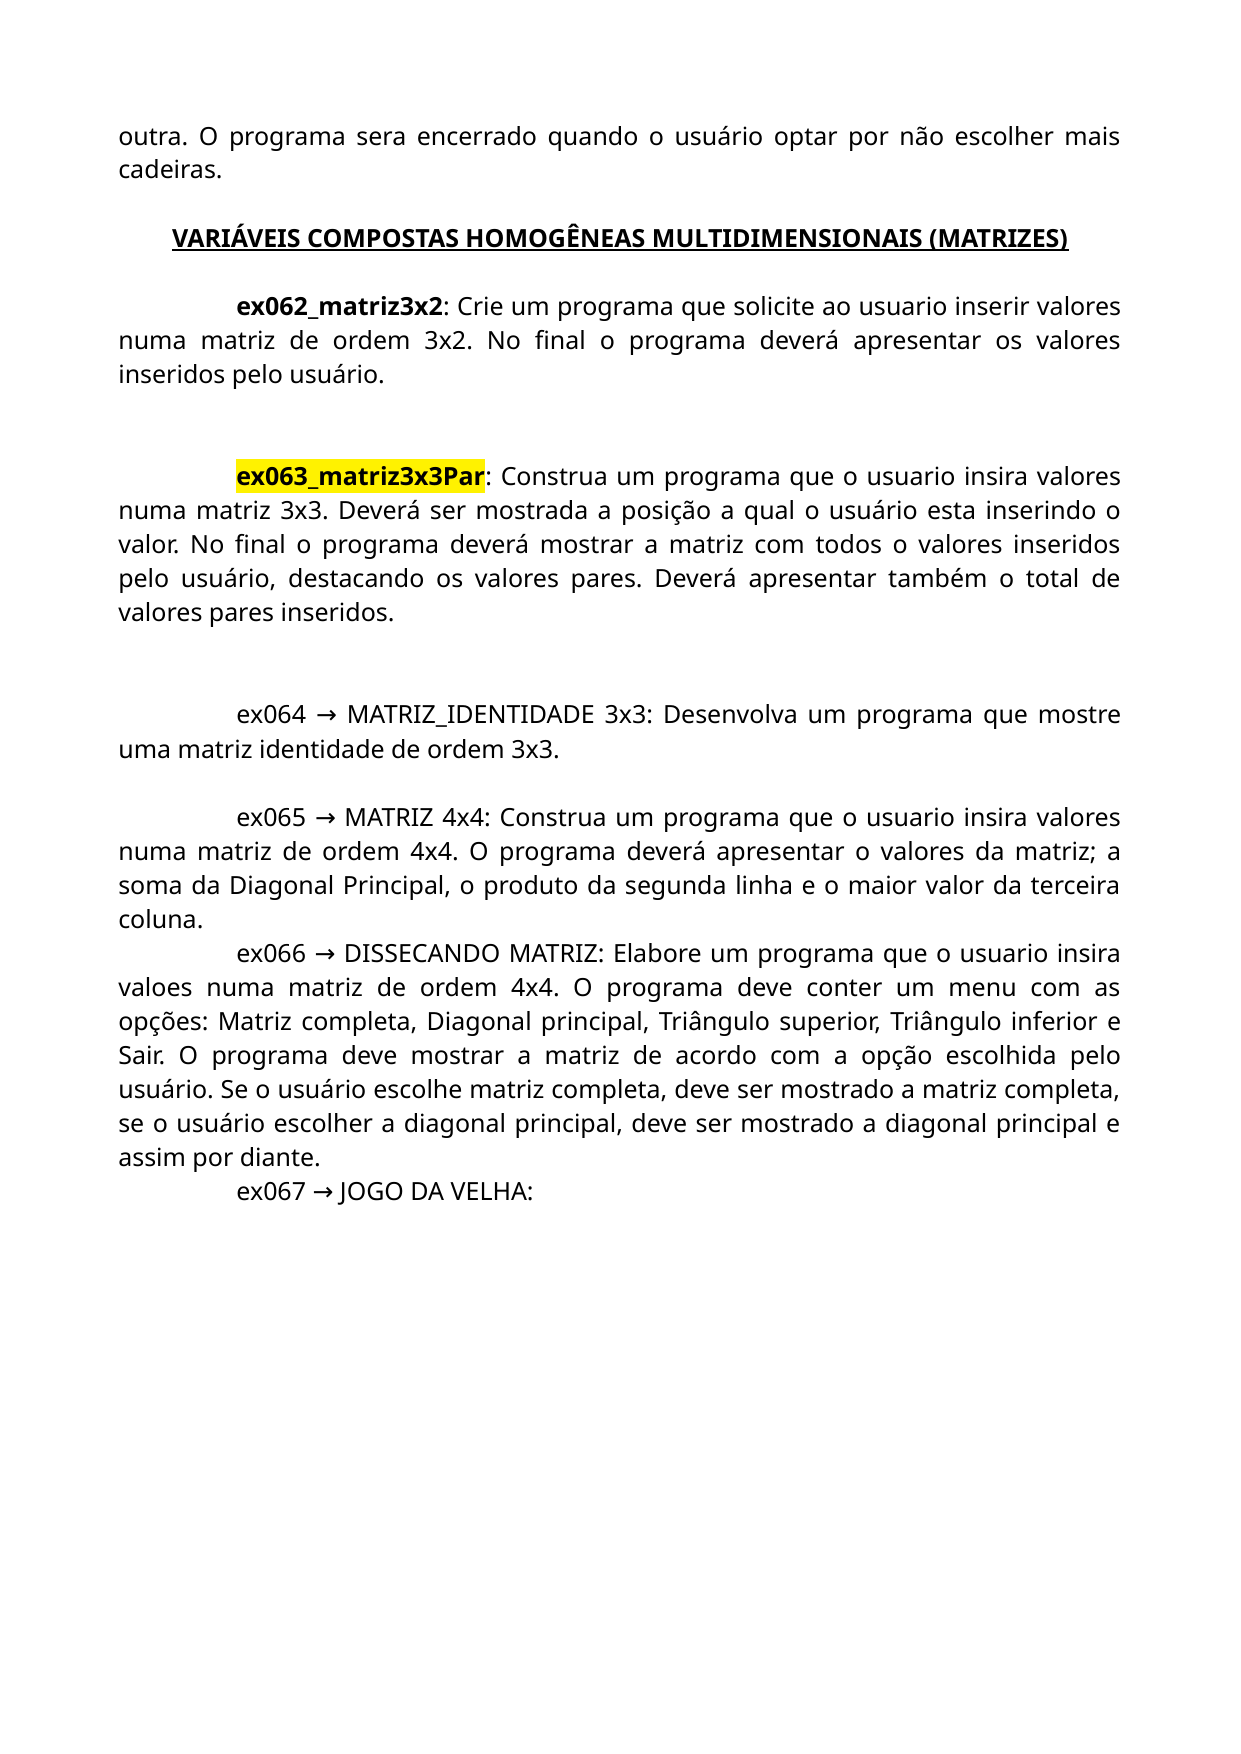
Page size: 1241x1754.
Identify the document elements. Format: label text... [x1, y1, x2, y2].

text ex067 → JOGO DA VELHA: [118, 1174, 1122, 1208]
text ex066 → DISSECANDO MATRIZ: Elabore um programa que o usuario insira valoes numa matriz de ordem 4x4. O programa deve conter um menu com as opções: Matriz completa, Diagonal principal, Triângulo superior, Triângulo inferior e Sair. O programa deve mostrar a matriz de acordo com a opção escolhida pelo usuário. Se o usuário escolhe matriz completa, deve ser mostrado a matriz completa, se o usuário escolher a diagonal principal, deve ser mostrado a diagonal principal e assim por diante. [118, 936, 1122, 1174]
text VARIÁVEIS COMPOSTAS HOMOGÊNEAS MULTIDIMENSIONAIS (MATRIZES) [118, 220, 1122, 254]
text ex064 → MATRIZ_IDENTIDADE 3x3: Desenvolva um programa que mostre uma matriz identidade de ordem 3x3. [118, 697, 1122, 765]
text ex065 → MATRIZ 4x4: Construa um programa que o usuario insira valores numa matriz de ordem 4x4. O programa deverá apresentar o valores da matriz; a soma da Diagonal Principal, o produto da segunda linha e o maior valor da terceira coluna. [118, 799, 1122, 936]
text outra. O programa sera encerrado quando o usuário optar por não escolher mais cadeiras. [118, 118, 1122, 186]
text ex063_matriz3x3Par: Construa um programa que o usuario insira valores numa matriz 3x3. Deverá ser mostrada a posição a qual o usuário esta inserindo o valor. No final o programa deverá mostrar a matriz com todos o valores inseridos pelo usuário, destacando os valores pares. Deverá apresentar também o total de valores pares inseridos. [118, 459, 1122, 629]
text ex062_matriz3x2: Crie um programa que solicite ao usuario inserir valores numa matriz de ordem 3x2. No final o programa deverá apresentar os valores inseridos pelo usuário. [118, 288, 1122, 391]
